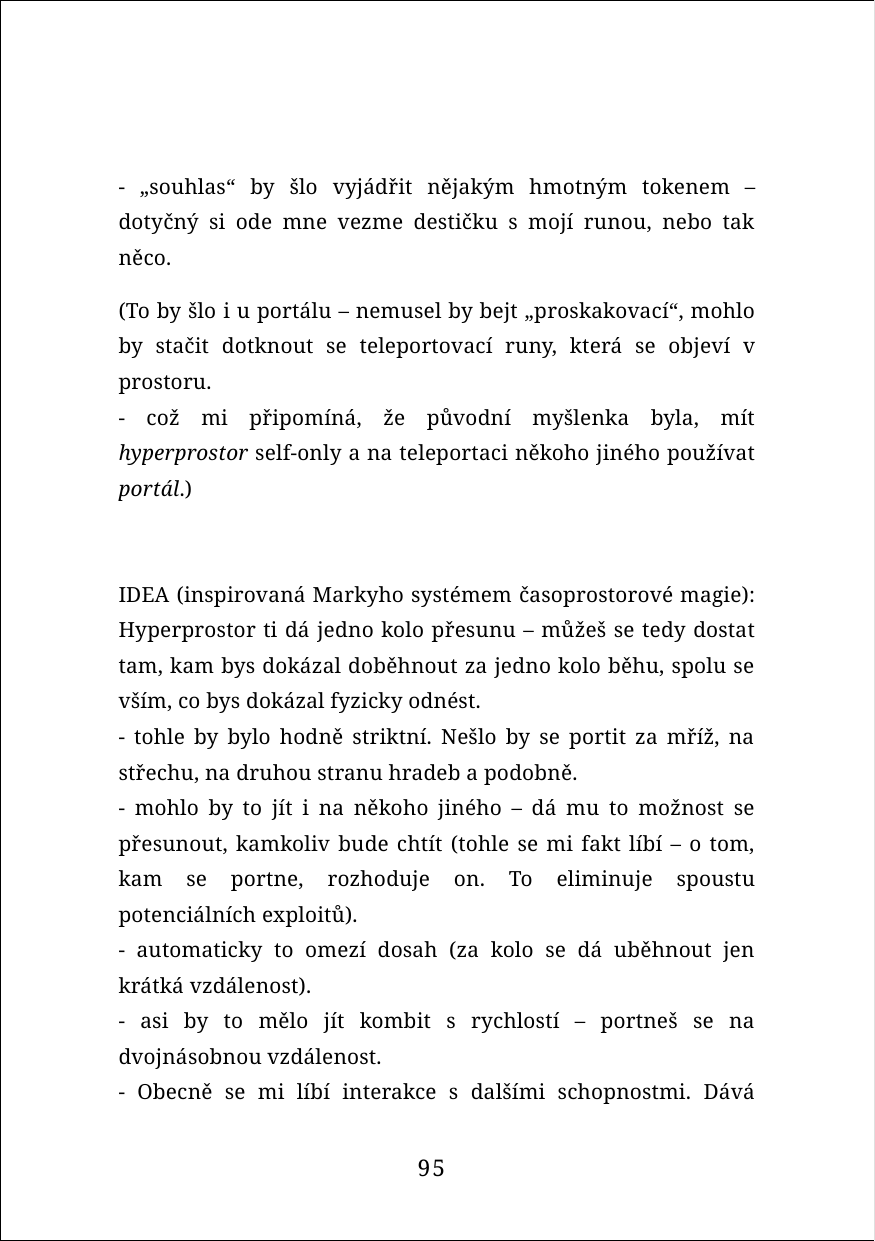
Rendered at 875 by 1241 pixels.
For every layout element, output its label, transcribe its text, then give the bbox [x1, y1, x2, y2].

text (To by šlo i u portálu – nemusel by bejt „proskakovací“, mohlo by stačit dotknout se teleportovací runy, která se objeví v prostoru. - což mi připomíná, že původní myšlenka byla, mít hyperprostor self-only a na teleportaci někoho jiného používat portál.) [118, 296, 756, 502]
text IDEA (inspirovaná Markyho systémem časoprostorové magie): Hyperprostor ti dá jedno kolo přesunu – můžeš se tedy dostat tam, kam bys dokázal doběhnout za jedno kolo běhu, spolu se vším, co bys dokázal fyzicky odnést. - tohle by bylo hodně striktní. Nešlo by se portit za mříž, na střechu, na druhou stranu hradeb a podobně. - mohlo by to jít i na někoho jiného – dá mu to možnost se přesunout, kamkoliv bude chtít (tohle se mi fakt líbí – o tom, kam se portne, rozhoduje on. To eliminuje spoustu potenciálních exploitů). - automaticky to omezí dosah (za kolo se dá uběhnout jen krátká vzdálenost). - asi by to mělo jít kombit s rychlostí – portneš se na dvojnásobnou vzdálenost. - Obecně se mi líbí interakce s dalšími schopnostmi. Dává [118, 580, 756, 1106]
text - „souhlas“ by šlo vyjádřit nějakým hmotným tokenem – dotyčný si ode mne vezme destičku s mojí runou, nebo tak něco. [118, 172, 756, 271]
